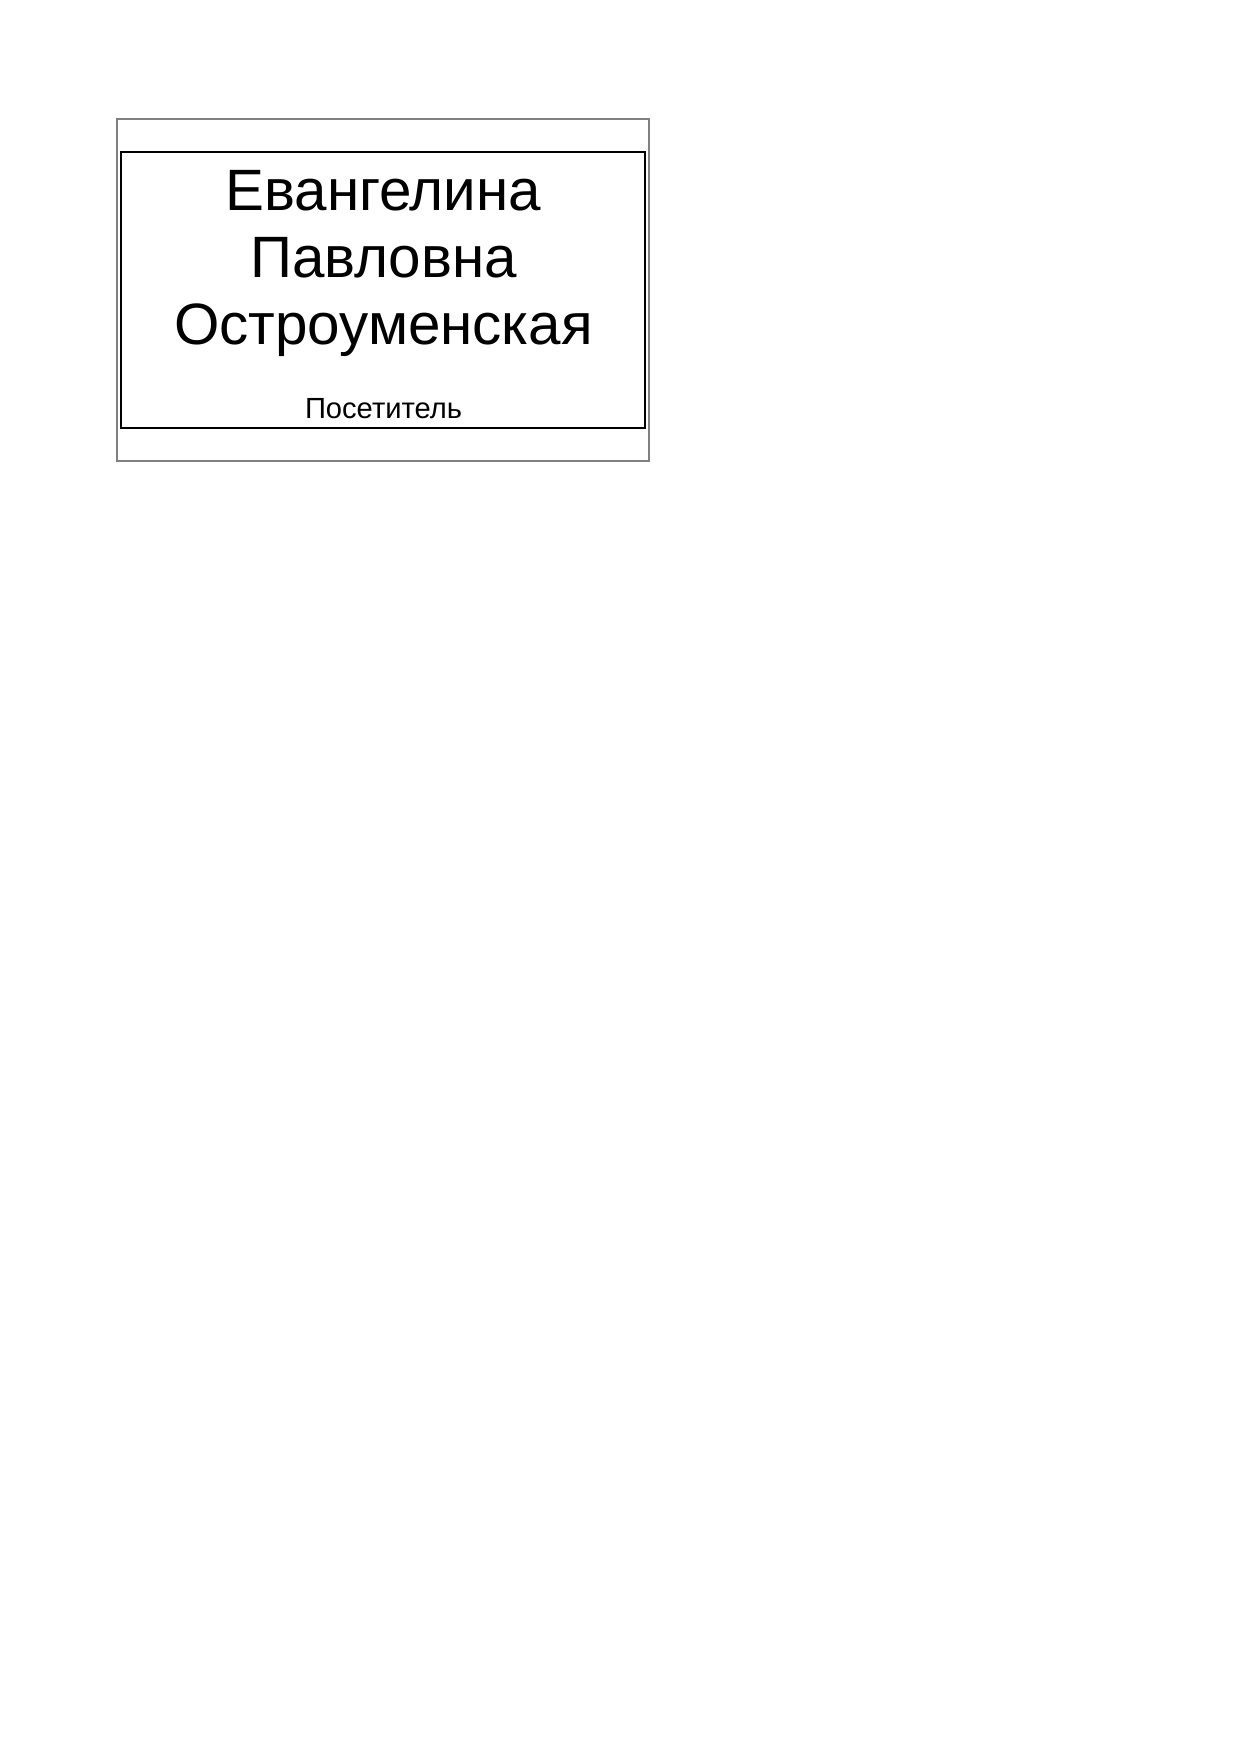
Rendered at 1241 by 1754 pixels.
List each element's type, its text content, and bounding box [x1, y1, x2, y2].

table_header Евангелина Павловна Остроуменская Посетитель [118, 120, 648, 460]
